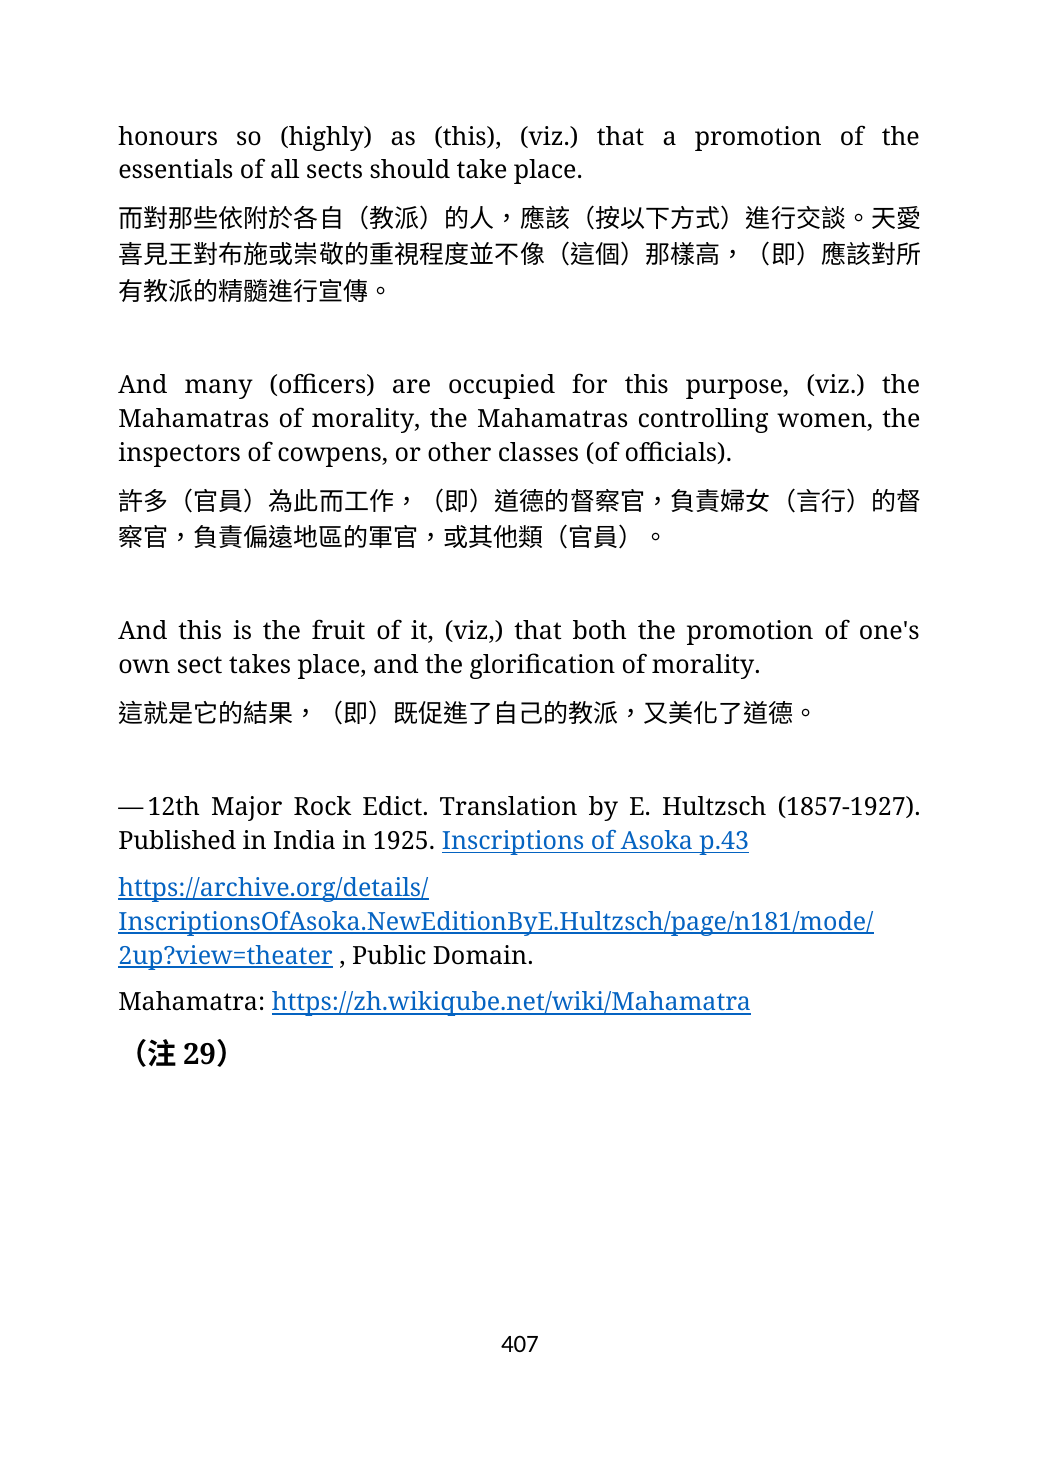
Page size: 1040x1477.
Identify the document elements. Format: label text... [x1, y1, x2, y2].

text 許多（官員）為此而工作，（即）道德的督察官，負責婦女（言行）的督察官，負責偏遠地區的軍官，或其他類（官員）。 [118, 481, 921, 554]
text 而對那些依附於各自（教派）的人，應該（按以下方式）進行交談。天愛喜見王對布施或崇敬的重視程度並不像（這個）那樣高，（即）應該對所有教派的精髓進行宣傳。 [118, 199, 921, 307]
text — 12th Major Rock Edict. Translation by E. Hultzsch (1857-1927). Published in India in 1925. Inscriptions of Asoka p.43 [118, 789, 921, 857]
text And this is the fruit of it, (viz,) that both the promotion of one's own sect takes place, and the glorification of morality. [118, 613, 921, 681]
text honours so (highly) as (this), (viz.) that a promotion of the essentials of all sects should take place. [118, 118, 921, 186]
text Mahamatra: https://zh.wikiqube.net/wiki/Mahamatra [118, 984, 921, 1018]
text 這就是它的結果，（即）既促進了自己的教派，又美化了道德。 [118, 693, 921, 730]
text https://archive.org/details/InscriptionsOfAsoka.NewEditionByE.Hultzsch/page/n181/mode/2up?view=theater , Public Domain. [118, 869, 921, 972]
text （注 29） [118, 1031, 921, 1073]
text And many (officers) are occupied for this purpose, (viz.) the Mahamatras of morality, the Mahamatras controlling women, the inspectors of cowpens, or other classes (of officials). [118, 367, 921, 469]
